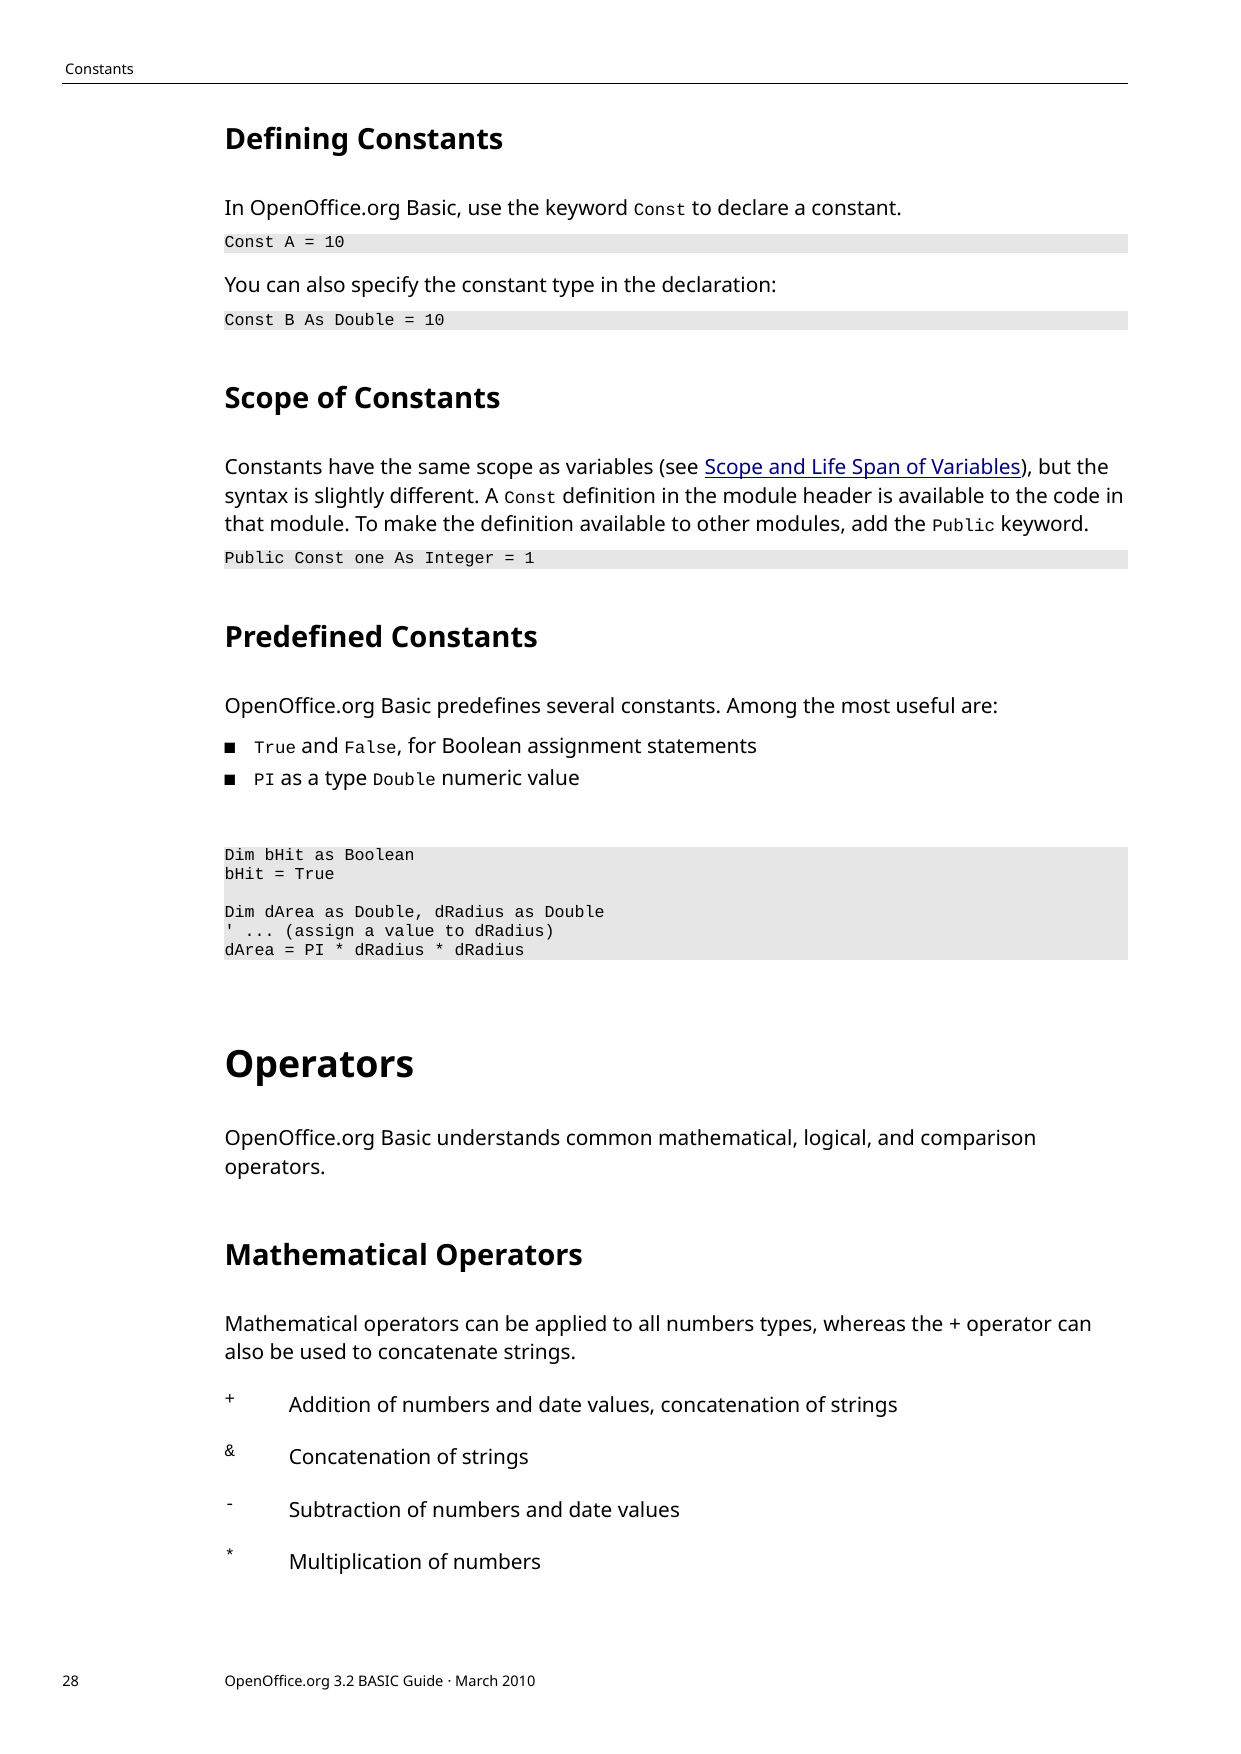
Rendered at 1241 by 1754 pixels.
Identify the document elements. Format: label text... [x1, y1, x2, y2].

text Dim bHit as Boolean bHit = True Dim dArea as Double, dRadius as Double ' ... (assign a value to dRadius) dArea = PI * dRadius * dRadius [224, 847, 1128, 960]
text You can also specify the constant type in the declaration: [224, 271, 1128, 299]
subtitle Mathematical Operators [224, 1234, 1128, 1273]
subtitle Operators [224, 1037, 1128, 1088]
text Mathematical operators can be applied to all numbers types, whereas the + operator can also be used to concatenate strings. [224, 1309, 1128, 1366]
subtitle Predefined Constants [224, 616, 1128, 656]
list PI as a type Double numeric value [224, 763, 1128, 792]
text In OpenOffice.org Basic, use the keyword Const to declare a constant. [224, 193, 1128, 222]
text Const A = 10 [224, 234, 1128, 253]
table_cell * [62, 1535, 270, 1587]
table_cell & [62, 1430, 270, 1483]
table_cell Subtraction of numbers and date values [270, 1483, 1127, 1535]
text Public Const one As Integer = 1 [224, 550, 1128, 569]
list True and False, for Boolean assignment statements [224, 732, 1128, 760]
table_header + [62, 1378, 270, 1430]
subtitle Defining Constants [224, 118, 1128, 158]
table_cell Concatenation of strings [270, 1430, 1127, 1483]
text Const B As Double = 10 [224, 311, 1128, 330]
subtitle Scope of Constants [224, 377, 1128, 417]
text OpenOffice.org Basic predefines several constants. Among the most useful are: [224, 691, 1128, 720]
table_header Addition of numbers and date values, concatenation of strings [270, 1378, 1127, 1430]
table_cell Multiplication of numbers [270, 1535, 1127, 1587]
table_cell - [62, 1483, 270, 1535]
text Constants have the same scope as variables (see Scope and Life Span of Variables), but the syntax is slightly different. A Const definition in the module header is available to the code in that module. To make the definition available to other modules, add the Public keyword. [224, 452, 1128, 538]
text OpenOffice.org Basic understands common mathematical, logical, and comparison operators. [224, 1123, 1128, 1180]
